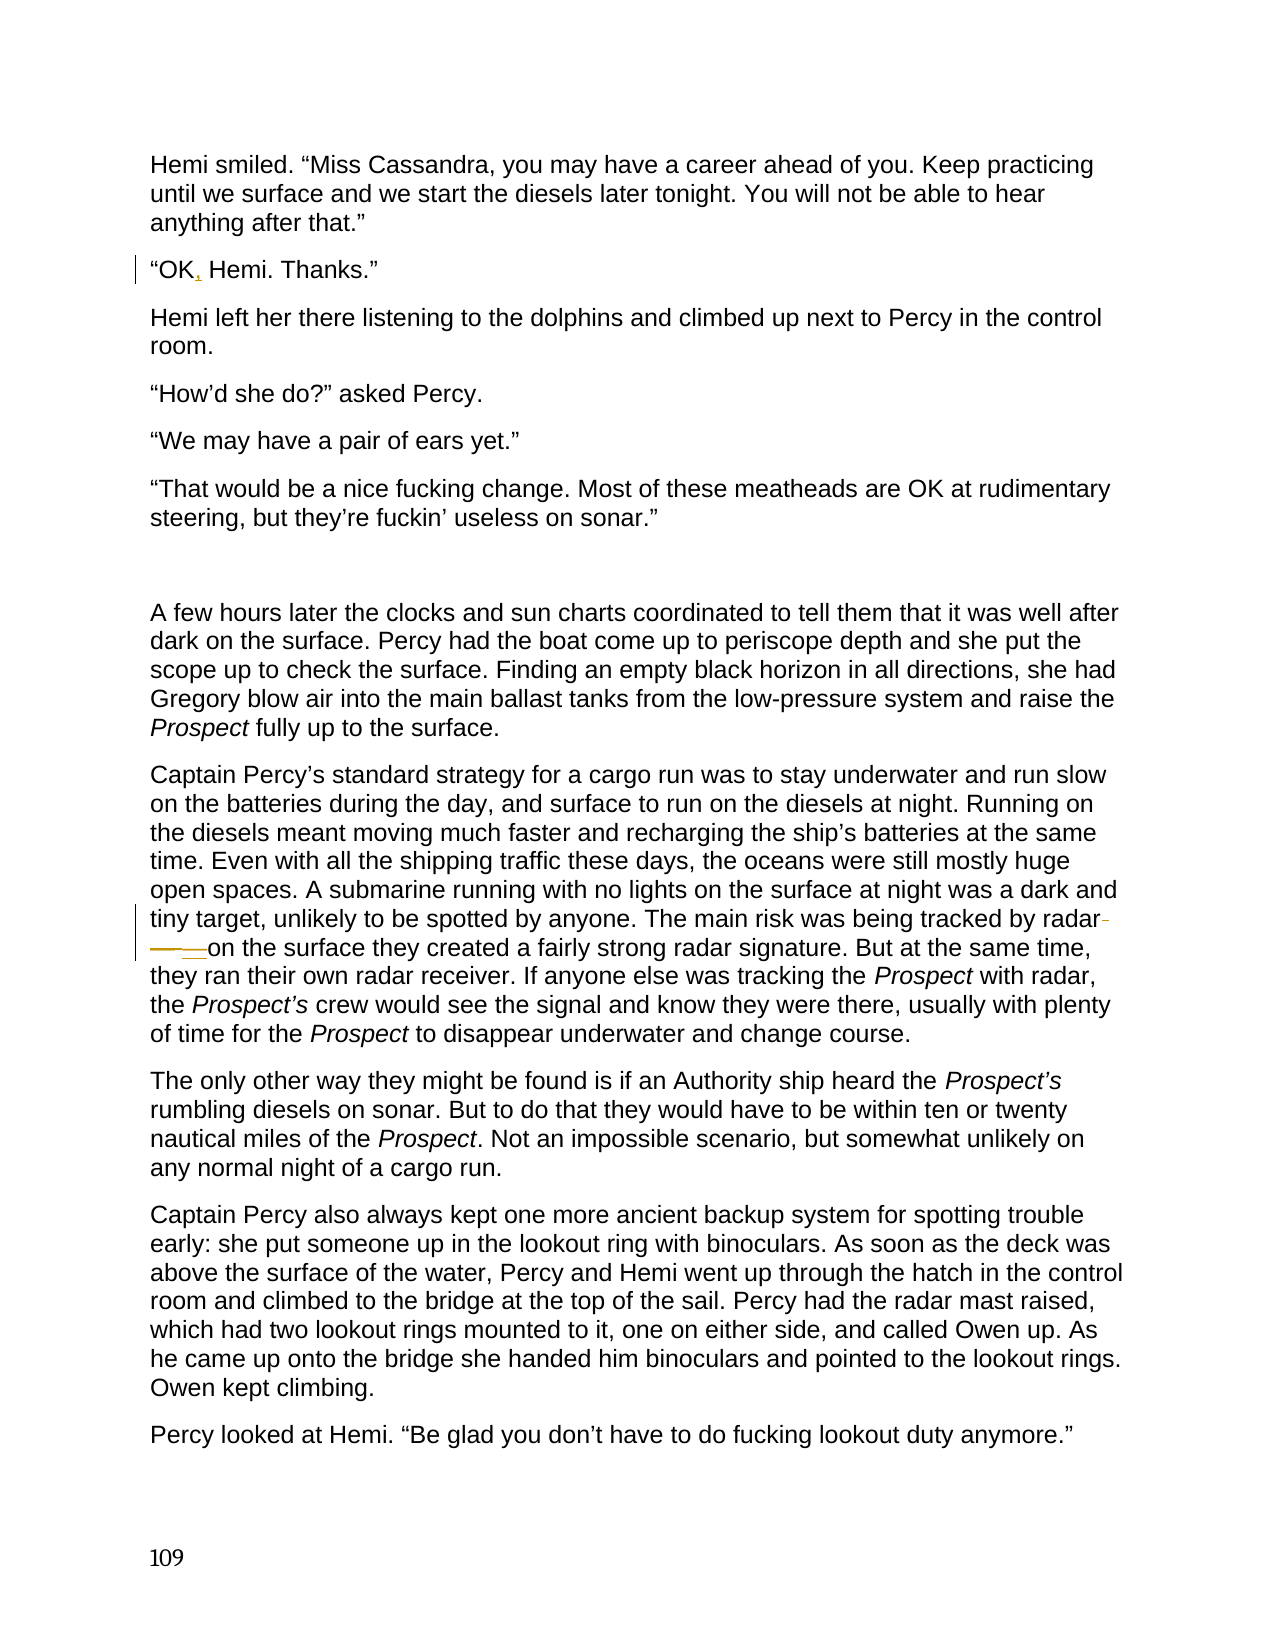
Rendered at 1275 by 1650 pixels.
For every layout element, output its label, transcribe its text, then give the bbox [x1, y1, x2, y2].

text Hemi smiled. “Miss Cassandra, you may have a career ahead of you. Keep practicing until we surface and we start the diesels later tonight. You will not be able to hear anything after that.” [150, 150, 1125, 236]
text The only other way they might be found is if an Authority ship heard the Prospect’s rumbling diesels on sonar. But to do that they would have to be within ten or twenty nautical miles of the Prospect. Not an impossible scenario, but somewhat unlikely on any normal night of a cargo run. [150, 1066, 1125, 1181]
text “That would be a nice fucking change. Most of these meatheads are OK at rudimentary steering, but they’re fuckin’ useless on sonar.” [150, 474, 1125, 531]
text “We may have a pair of ears yet.” [150, 426, 1125, 455]
text “OK, Hemi. Thanks.” [150, 255, 1125, 284]
text Captain Percy’s standard strategy for a cargo run was to stay underwater and run slow on the batteries during the day, and surface to run on the diesels at night. Running on the diesels meant moving much faster and recharging the ship’s batteries at the same time. Even with all the shipping traffic these days, the oceans were still mostly huge open spaces. A submarine running with no lights on the surface at night was a dark and tiny target, unlikely to be spotted by anyone. The main risk was being tracked by radar—on the surface they created a fairly strong radar signature. But at the same time, they ran their own radar receiver. If anyone else was tracking the Prospect with radar, the Prospect’s crew would see the signal and know they were there, usually with plenty of time for the Prospect to disappear underwater and change course. [150, 760, 1125, 1047]
text A few hours later the clocks and sun charts coordinated to tell them that it was well after dark on the surface. Percy had the boat come up to periscope depth and she put the scope up to check the surface. Finding an empty black horizon in all directions, she had Gregory blow air into the main ballast tanks from the low-pressure system and raise the Prospect fully up to the surface. [150, 597, 1125, 741]
text Percy looked at Hemi. “Be glad you don’t have to do fucking lookout duty anymore.” [150, 1420, 1125, 1449]
text Hemi left her there listening to the dolphins and climbed up next to Percy in the control room. [150, 302, 1125, 360]
text Captain Percy also always kept one more ancient backup system for spotting trouble early: she put someone up in the lookout ring with binoculars. As soon as the deck was above the surface of the water, Percy and Hemi went up through the hatch in the control room and climbed to the bridge at the top of the sail. Percy had the radar mast raised, which had two lookout rings mounted to it, one on either side, and called Owen up. As he came up onto the bridge she handed him binoculars and pointed to the lookout rings. Owen kept climbing. [150, 1200, 1125, 1401]
text “How’d she do?” asked Percy. [150, 379, 1125, 407]
